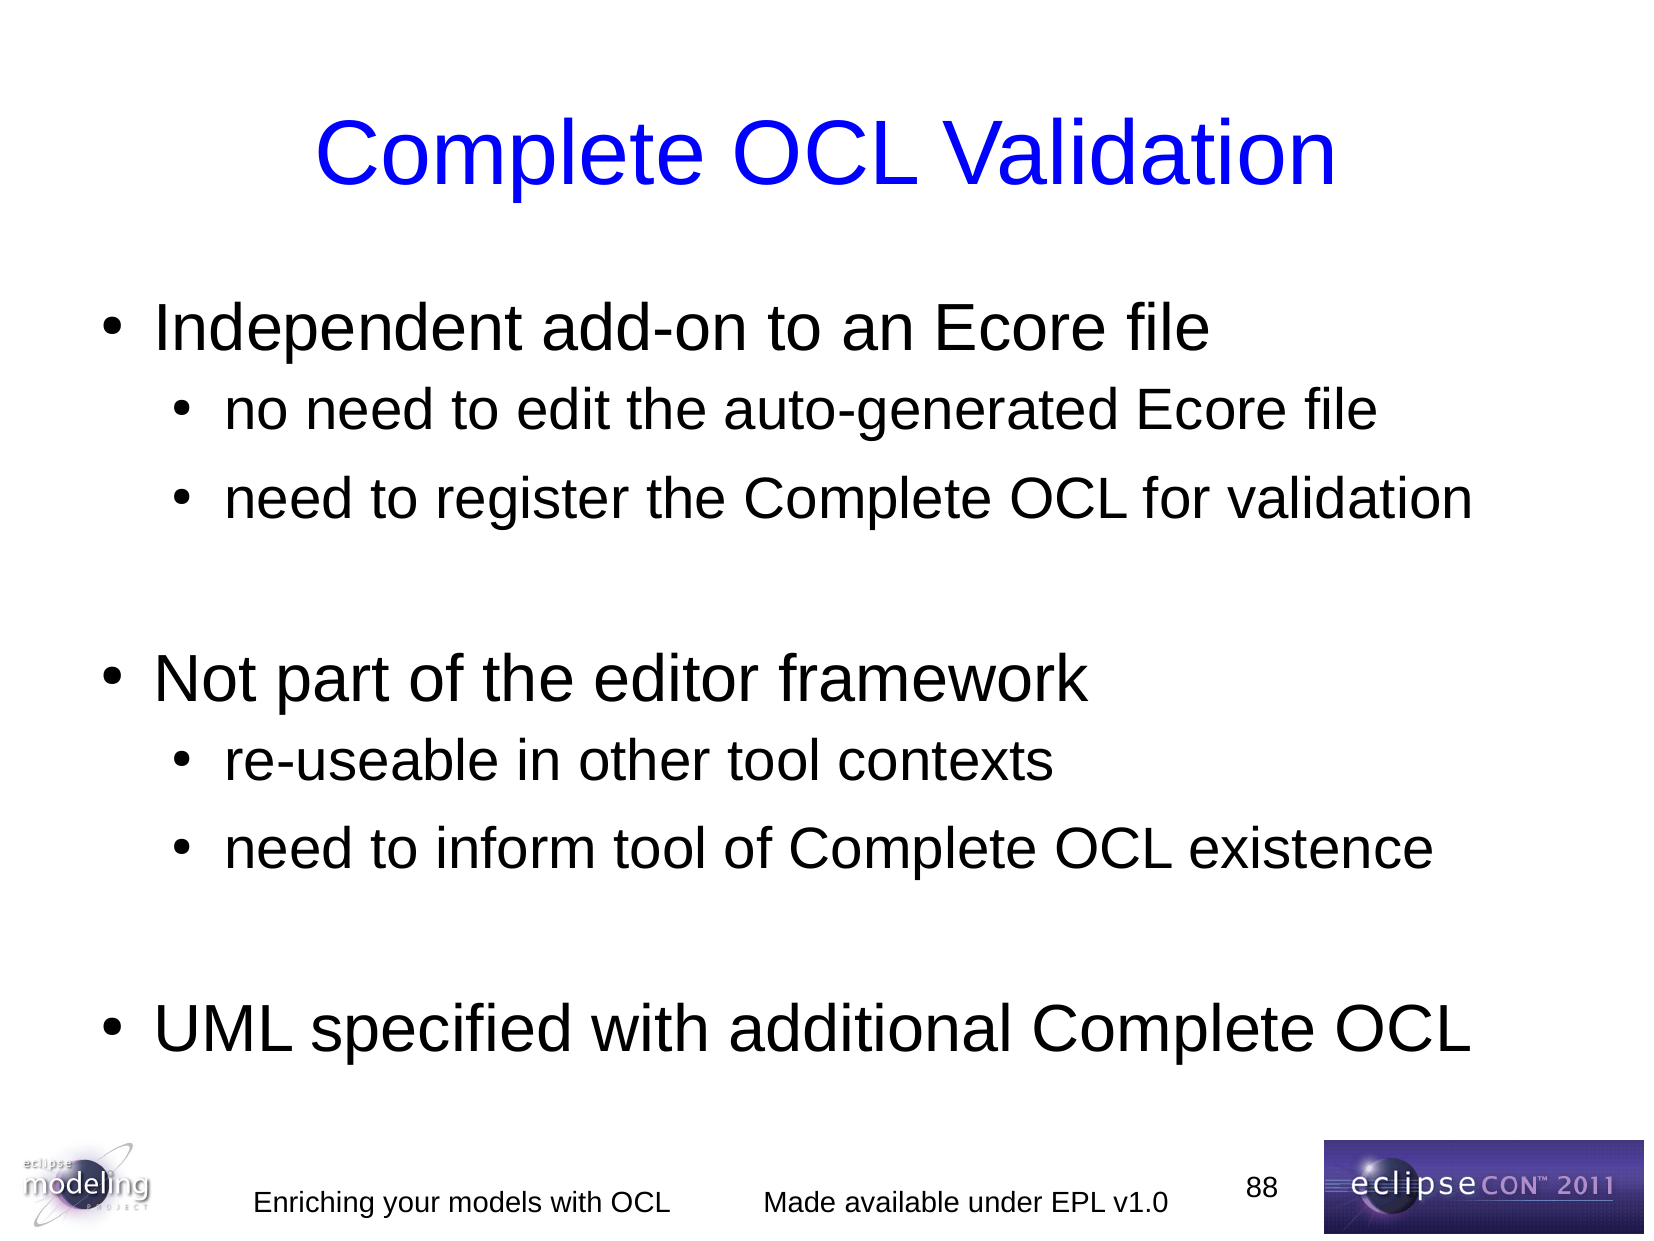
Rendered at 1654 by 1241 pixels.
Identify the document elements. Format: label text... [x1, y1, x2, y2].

title Complete OCL Validation [82, 56, 1571, 250]
list Independent add-on to an Ecore file no need to edit the auto-generated Ecore file need to register the Complete OCL for validation Not part of the editor framework re-useable in other tool contexts need to inform tool of Complete OCL existence UML specified with additional Complete OCL [82, 290, 1571, 1094]
picture [1324, 1140, 1644, 1234]
picture [9, 1136, 156, 1235]
